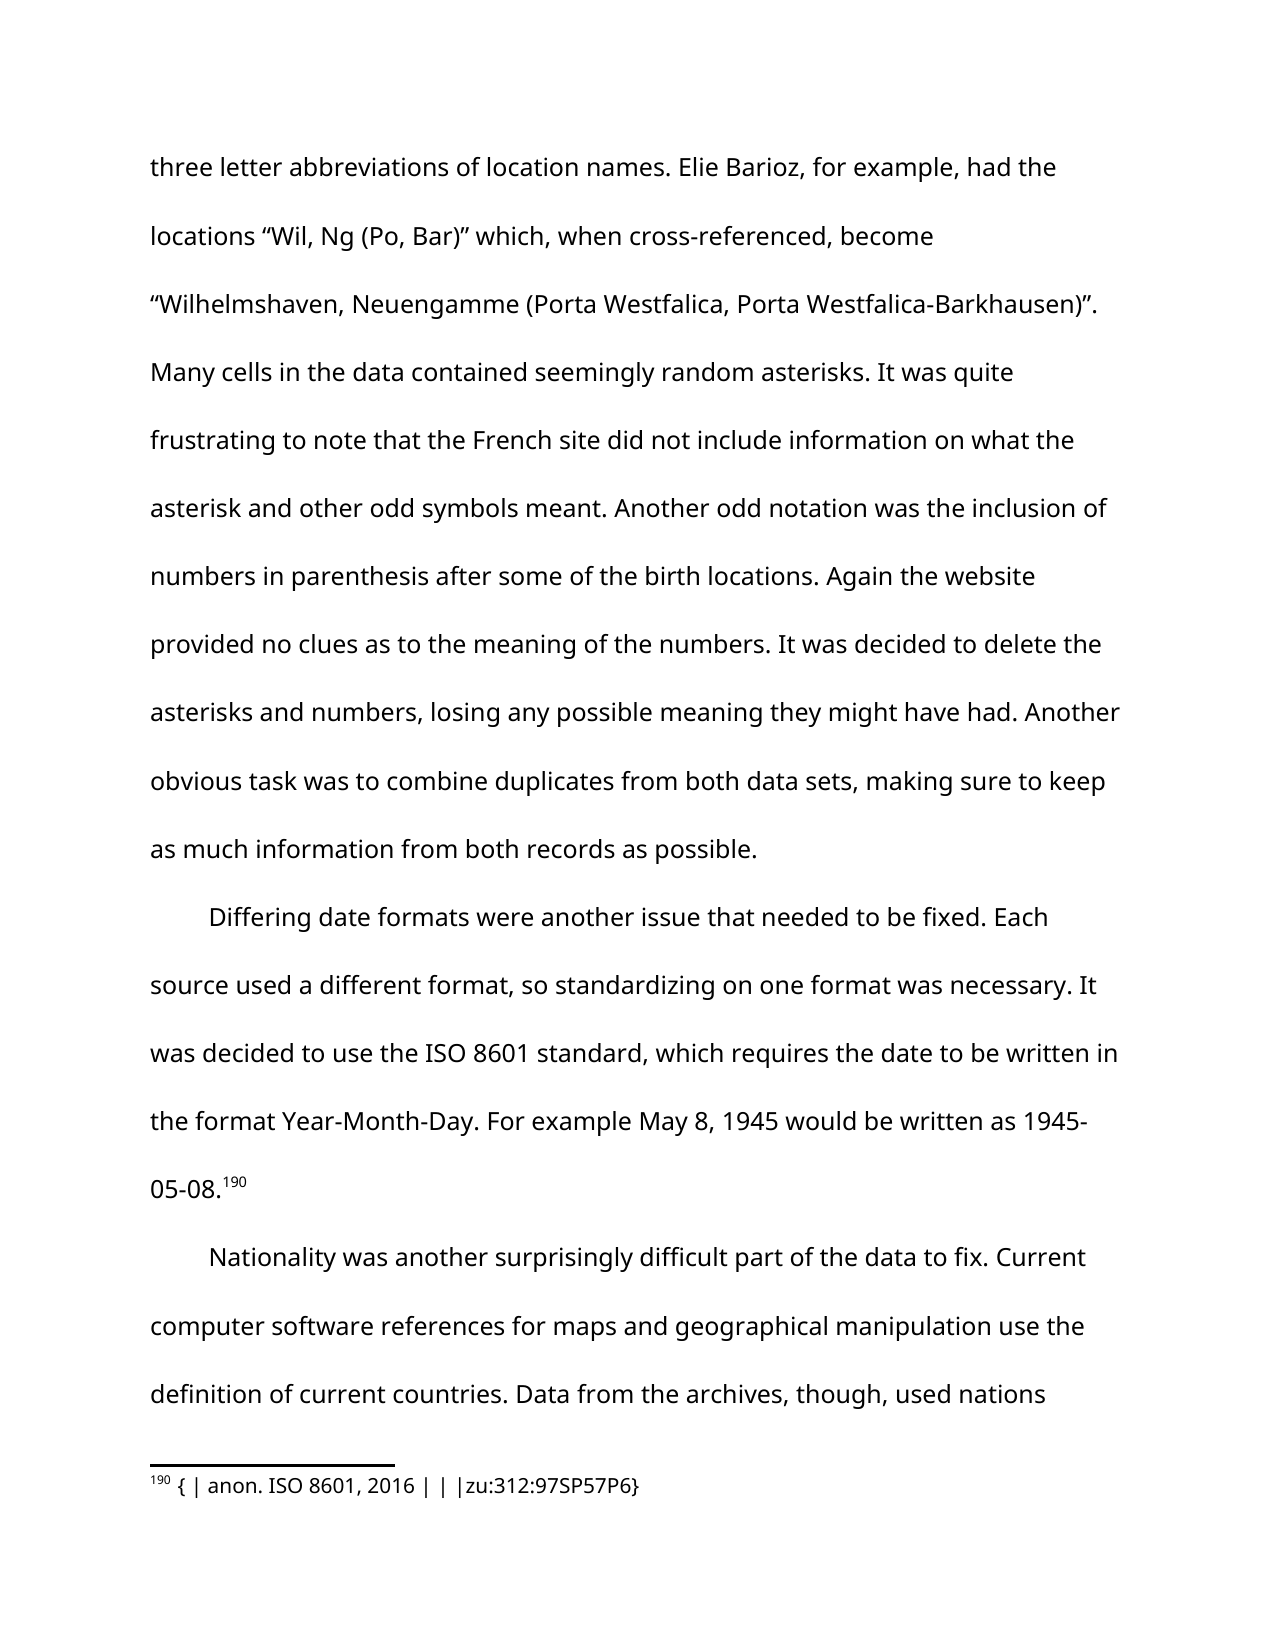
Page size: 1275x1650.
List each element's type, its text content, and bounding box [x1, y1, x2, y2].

text Differing date formats were another issue that needed to be fixed. Each source used a different format, so standardizing on one format was necessary. It was decided to use the ISO 8601 standard, which requires the date to be written in the format Year-Month-Day. For example May 8, 1945 would be written as 1945-05-08. [150, 899, 1125, 1206]
text three letter abbreviations of location names. Elie Barioz, for example, had the locations “Wil, Ng (Po, Bar)” which, when cross-referenced, become “Wilhelmshaven, Neuengamme (Porta Westfalica, Porta Westfalica-Barkhausen)”. Many cells in the data contained seemingly random asterisks. It was quite frustrating to note that the French site did not include information on what the asterisk and other odd symbols meant. Another odd notation was the inclusion of numbers in parenthesis after some of the birth locations. Again the website provided no clues as to the meaning of the numbers. It was decided to delete the asterisks and numbers, losing any possible meaning they might have had. Another obvious task was to combine duplicates from both data sets, making sure to keep as much information from both records as possible. [150, 150, 1125, 865]
text { | anon. ISO 8601, 2016 | | |zu:312:97SP57P6} [150, 1472, 1125, 1500]
text Nationality was another surprisingly difficult part of the data to fix. Current computer software references for maps and geographical manipulation use the definition of current countries. Data from the archives, though, used nations [150, 1240, 1125, 1410]
